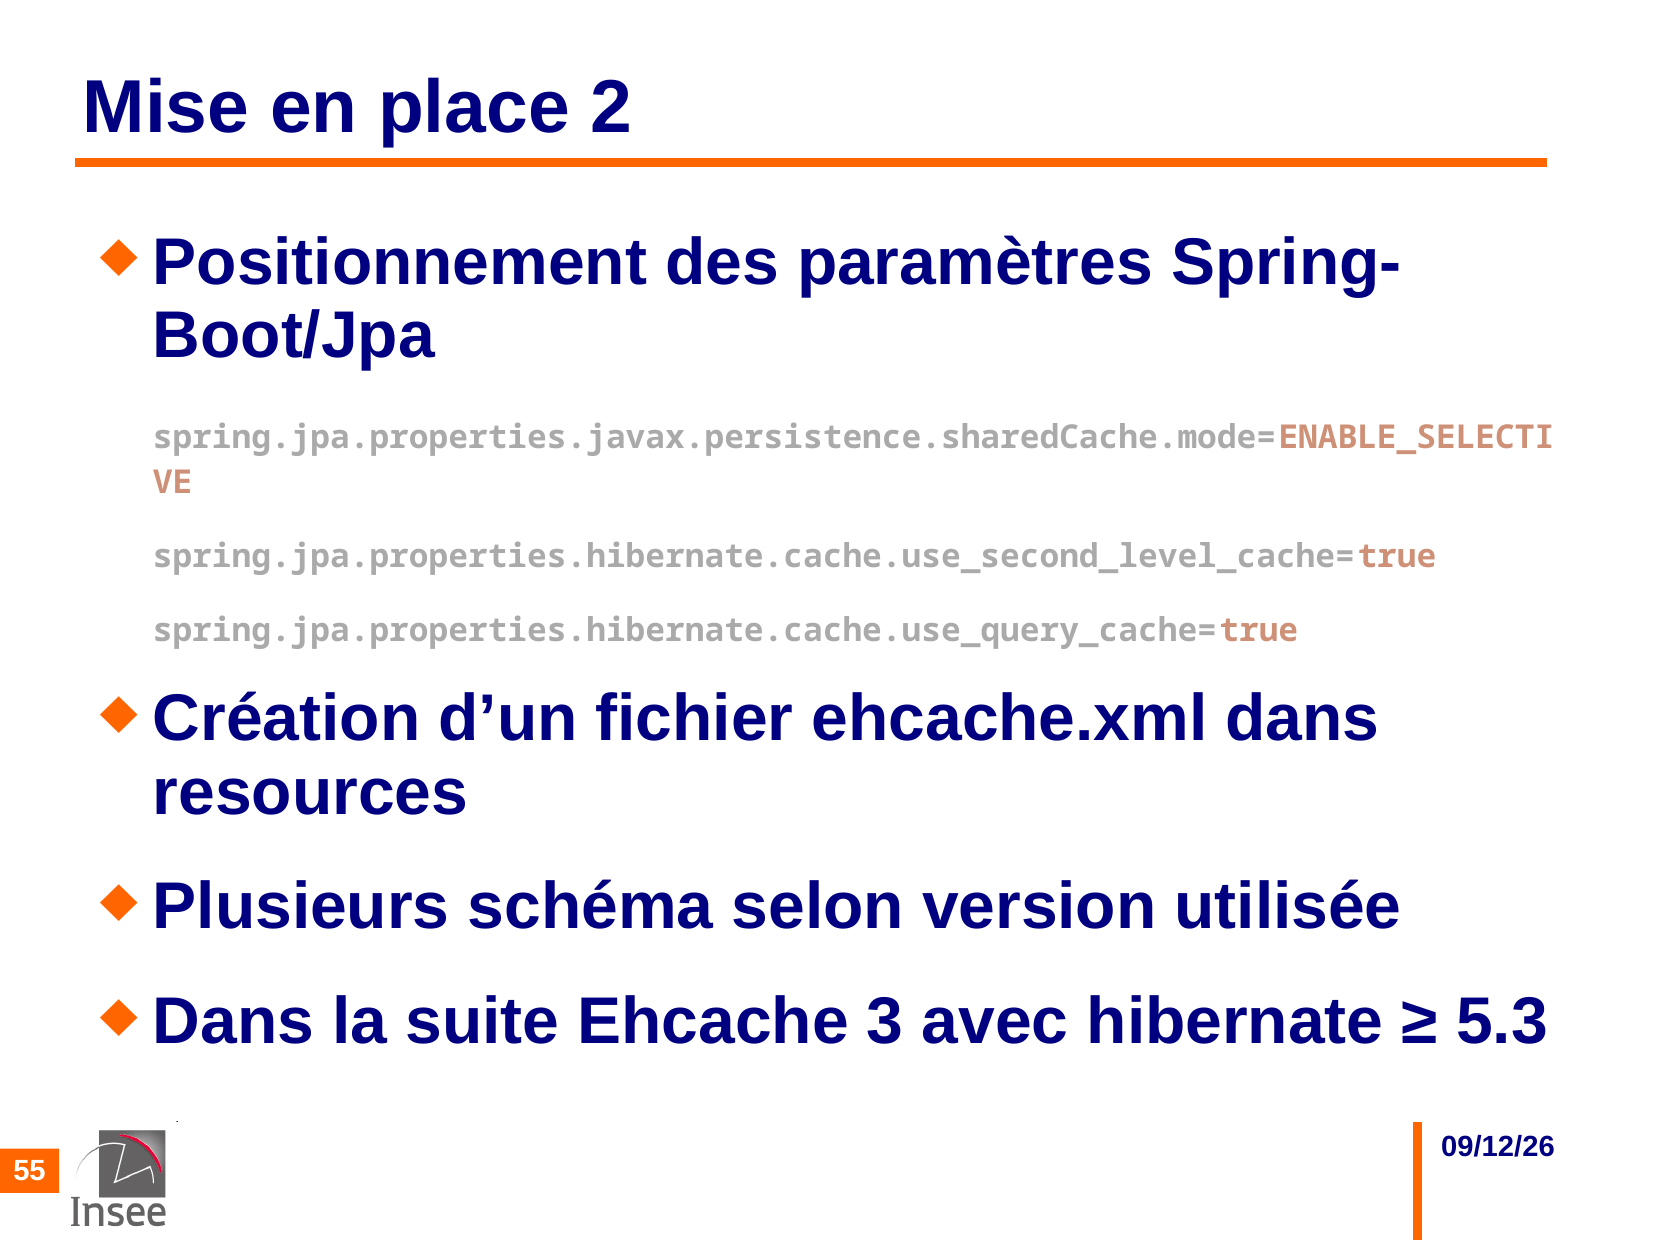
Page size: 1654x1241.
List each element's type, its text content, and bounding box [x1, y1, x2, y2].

list Positionnement des paramètres Spring- Boot/Jpa spring.jpa.properties.javax.persistence.sharedCache.mode=ENABLE_SELECTIVE spring.jpa.properties.hibernate.cache.use_second_level_cache=true spring.jpa.properties.hibernate.cache.use_query_cache=true Création d’un fichier ehcache.xml dans resources Plusieurs schéma selon version utilisée Dans la suite Ehcache 3 avec hibernate ≥ 5.3 [82, 224, 1571, 1063]
title Mise en place 2 [82, 49, 1619, 163]
picture [62, 1121, 178, 1241]
